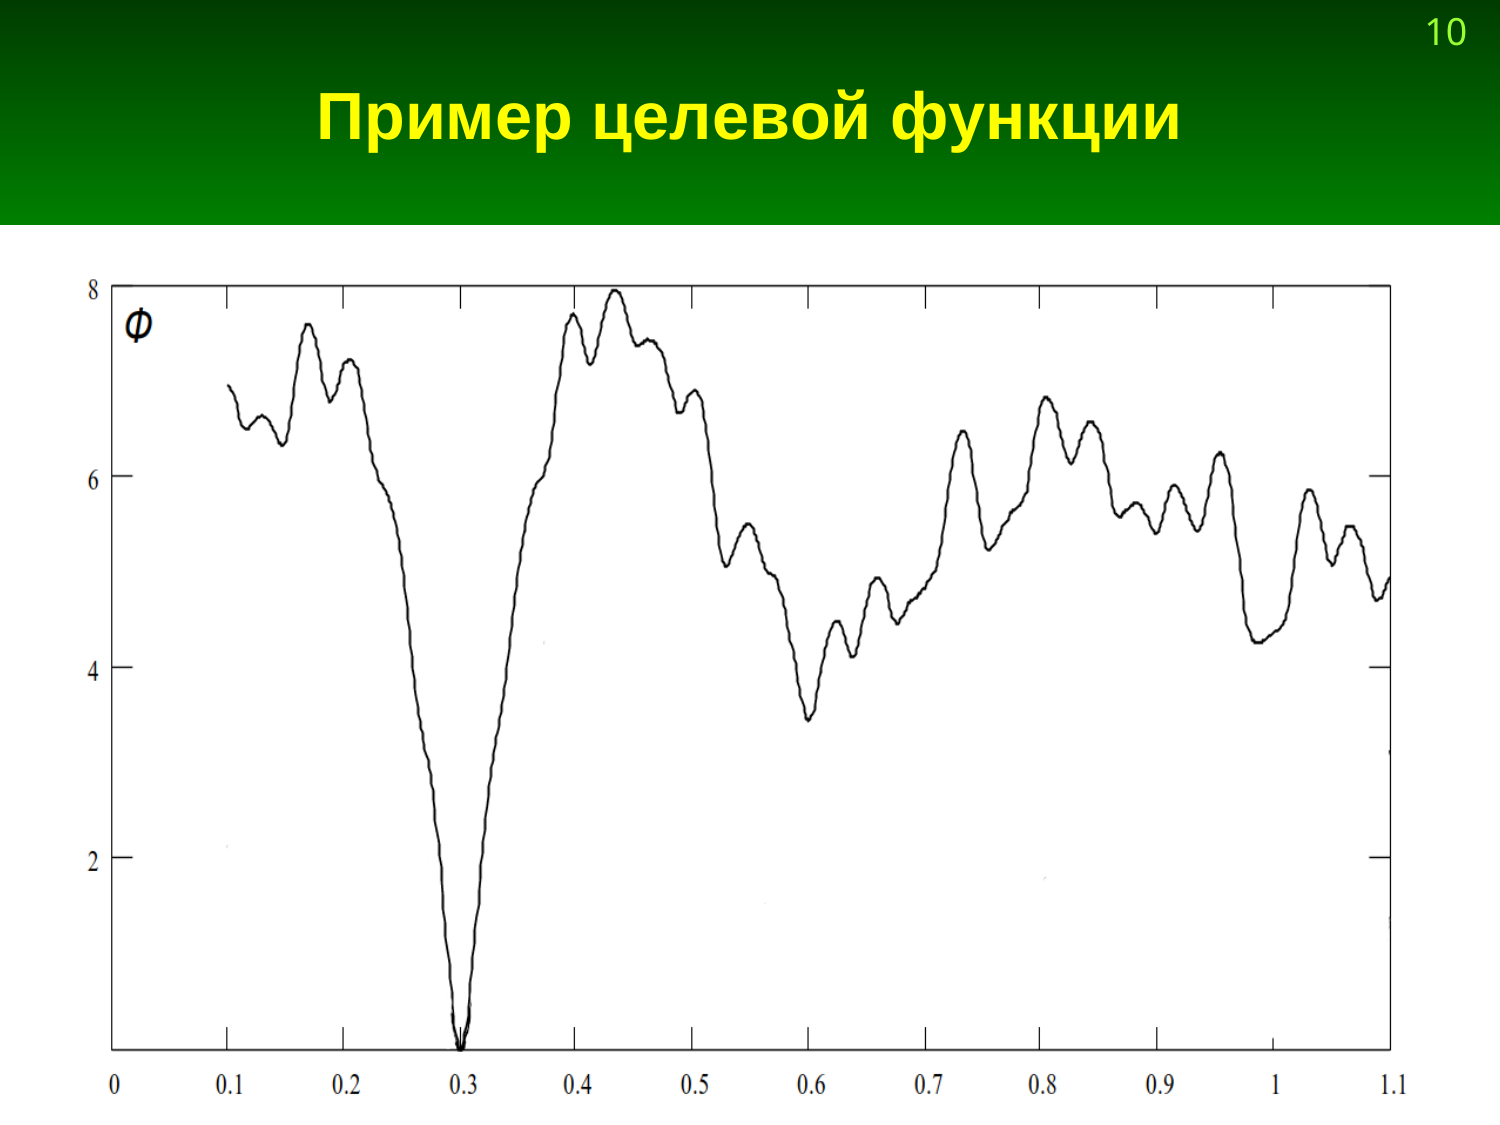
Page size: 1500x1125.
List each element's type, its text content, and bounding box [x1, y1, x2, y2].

title Пример целевой функции [112, 18, 1388, 207]
picture [76, 263, 1424, 1114]
